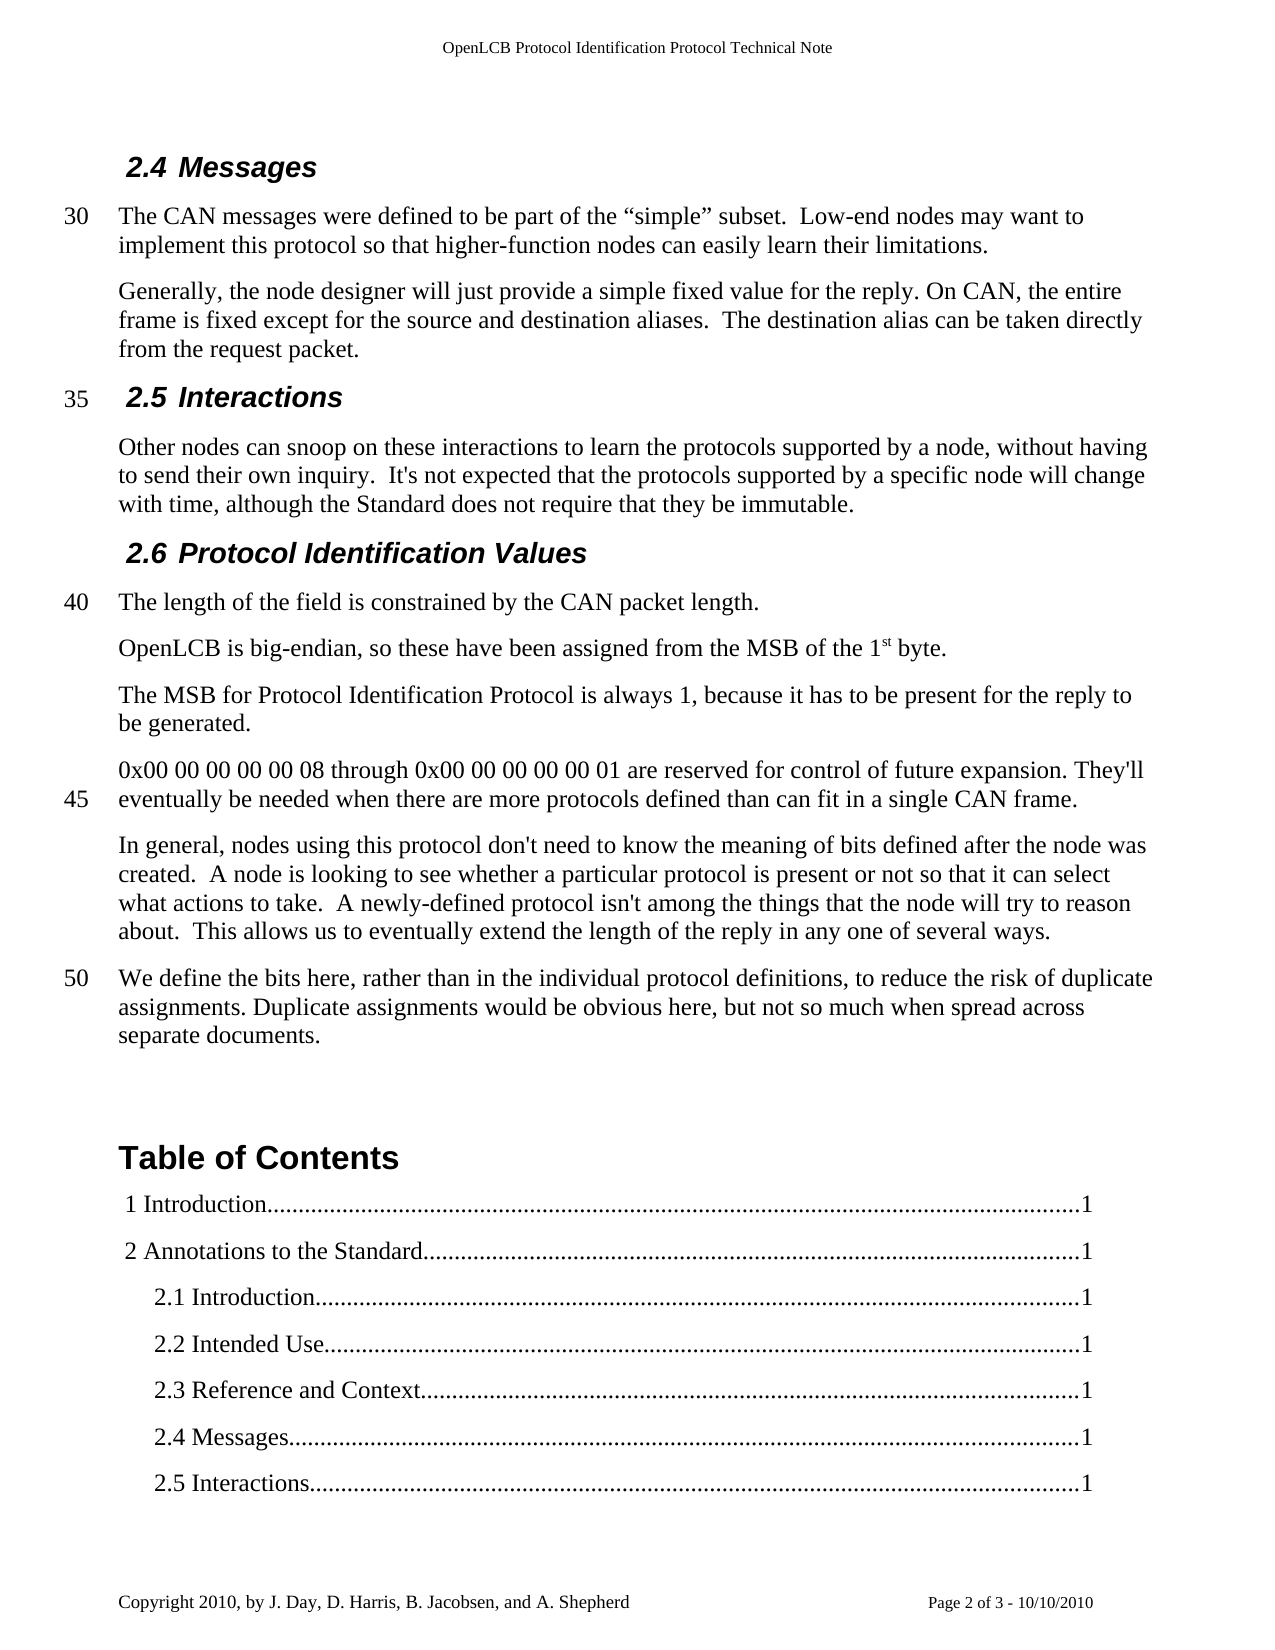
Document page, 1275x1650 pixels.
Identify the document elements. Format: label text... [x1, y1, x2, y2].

text 0x00 00 00 00 00 08 through 0x00 00 00 00 00 01 are reserved for control of future expansion. They'll eventually be needed when there are more protocols defined than can fit in a single CAN frame. [118, 755, 1157, 812]
text 2.5 Interactions 1 [148, 1468, 1157, 1497]
text 2.4 Messages 1 [148, 1422, 1157, 1450]
subtitle Protocol Identification Values [118, 536, 1157, 569]
subtitle Interactions [118, 380, 1157, 414]
text The CAN messages were defined to be part of the “simple” subset. Low-end nodes may want to implement this protocol so that higher-function nodes can easily learn their limitations. [118, 201, 1157, 259]
text Other nodes can snoop on these interactions to learn the protocols supported by a node, without having to send their own inquiry. It's not expected that the protocols supported by a specific node will change with time, although the Standard does not require that they be immutable. [118, 432, 1157, 518]
text OpenLCB is big-endian, so these have been assigned from the MSB of the 1st byte. [118, 633, 1157, 662]
text Generally, the node designer will just provide a simple fixed value for the reply. On CAN, the entire frame is fixed except for the source and destination aliases. The destination alias can be taken directly from the request packet. [118, 276, 1157, 363]
text 1 Introduction 1 [118, 1189, 1157, 1218]
subtitle Messages [118, 150, 1157, 183]
text 2.2 Intended Use 1 [148, 1329, 1157, 1357]
text The MSB for Protocol Identification Protocol is always 1, because it has to be present for the reply to be generated. [118, 680, 1157, 737]
text 2.3 Reference and Context 1 [148, 1375, 1157, 1404]
text The length of the field is constrained by the CAN packet length. [118, 587, 1157, 616]
text We define the bits here, rather than in the individual protocol definitions, to reduce the risk of duplicate assignments. Duplicate assignments would be obvious here, but not so much when spread across separate documents. [118, 963, 1157, 1049]
text 2.1 Introduction 1 [148, 1282, 1157, 1311]
subtitle Table of Contents [118, 1138, 1157, 1177]
text 2 Annotations to the Standard 1 [118, 1236, 1157, 1264]
text In general, nodes using this protocol don't need to know the meaning of bits defined after the node was created. A node is looking to see whether a particular protocol is present or not so that it can select what actions to take. A newly-defined protocol isn't among the things that the node will try to reason about. This allows us to eventually extend the length of the reply in any one of several ways. [118, 830, 1157, 945]
